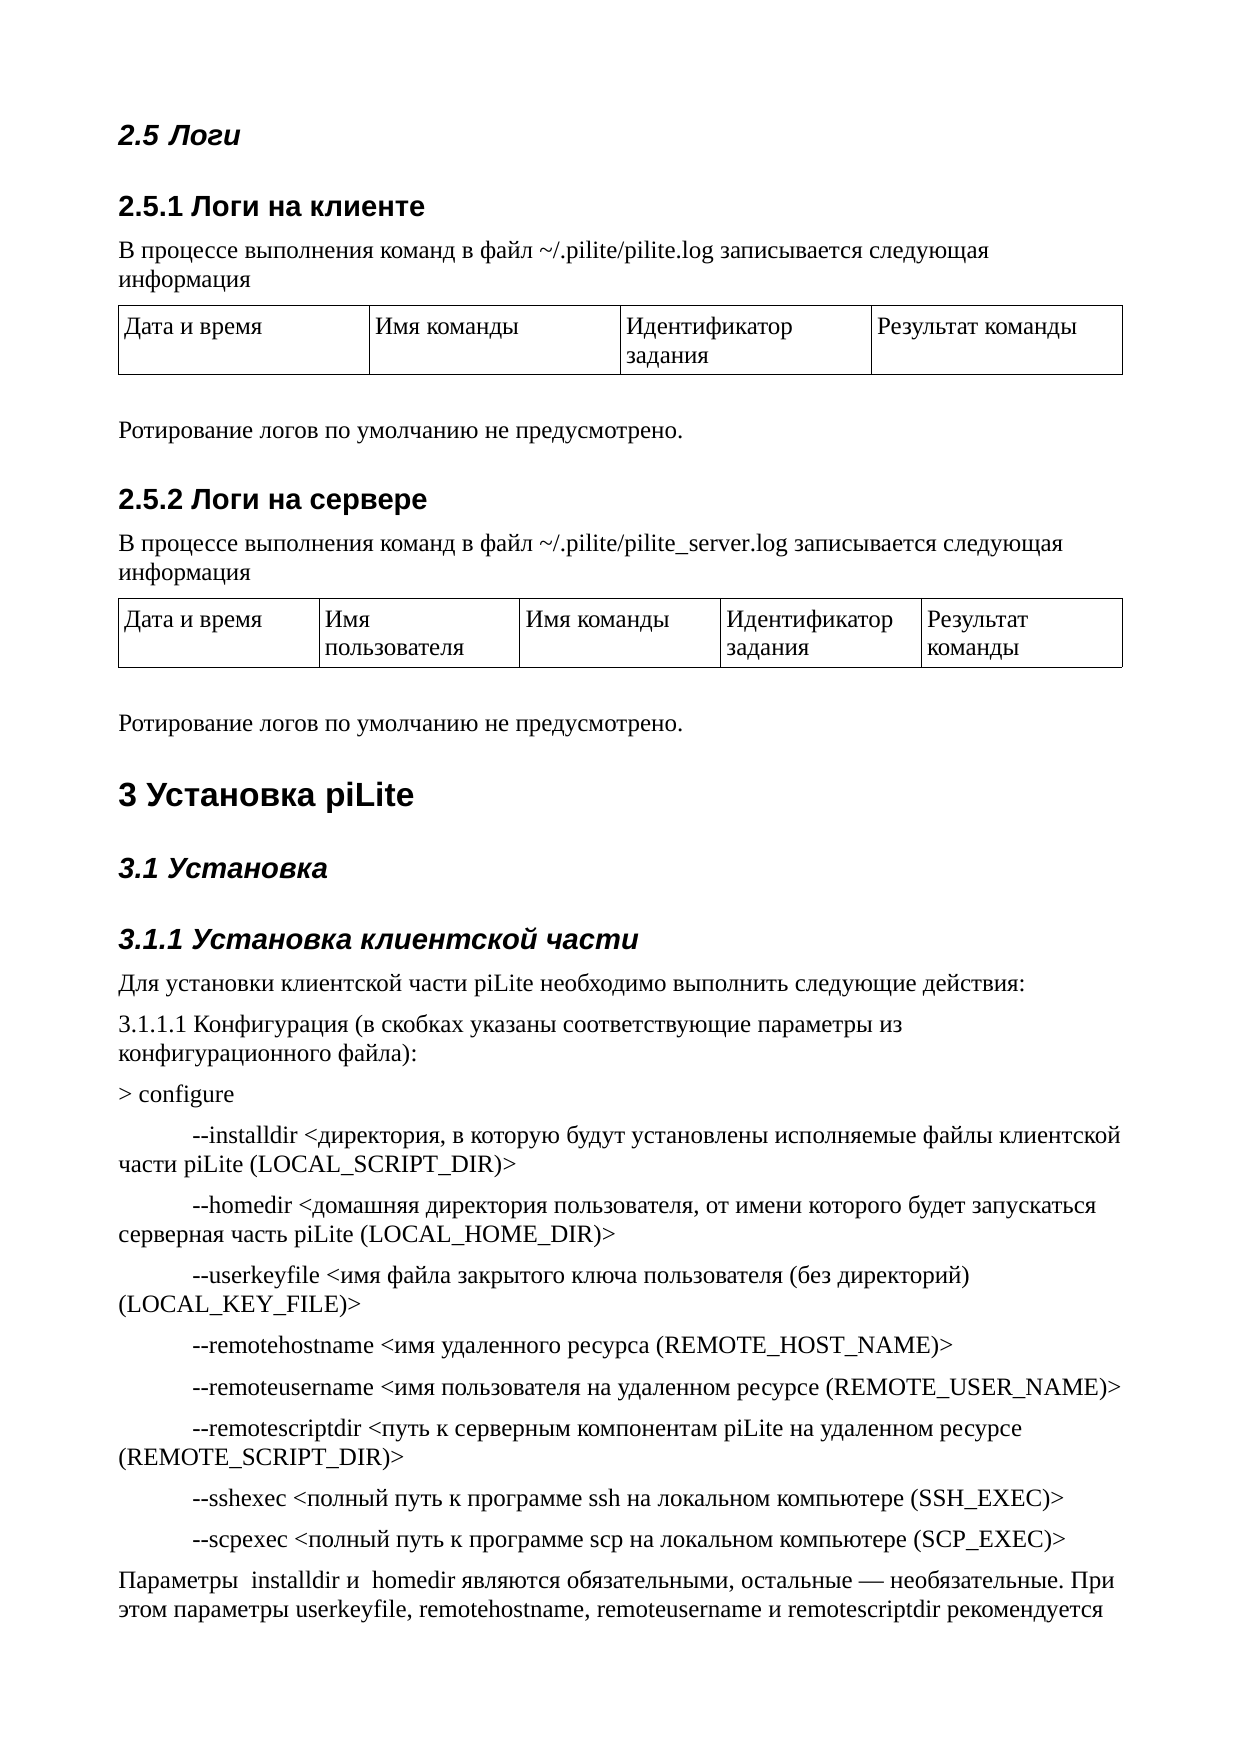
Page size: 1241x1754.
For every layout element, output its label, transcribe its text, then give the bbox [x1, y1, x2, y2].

text Параметры installdir и homedir являются обязательными, остальные — необязательные. При этом параметры userkeyfile, remotehostname, remoteusername и remotescriptdir рекомендуется [118, 1565, 1122, 1623]
subtitle 2.5 Логи [118, 118, 1122, 152]
subtitle 2.5.1 Логи на клиенте [118, 189, 1122, 223]
subtitle 2.5.2 Логи на сервере [118, 482, 1122, 515]
table_header Результат команды [872, 306, 1122, 374]
text --homedir <домашняя директория пользователя, от имени которого будет запускаться серверная часть piLite (LOCAL_HOME_DIR)> [118, 1190, 1122, 1248]
table_header Имя пользователя [320, 599, 519, 667]
text В процессе выполнения команд в файл ~/.pilite/pilite.log записывается следующая информация [118, 235, 1122, 293]
text Ротирование логов по умолчанию не предусмотрено. [118, 708, 1122, 737]
text Ротирование логов по умолчанию не предусмотрено. [118, 416, 1122, 444]
text --remotehostname <имя удаленного ресурса (REMOTE_HOST_NAME)> [118, 1330, 1122, 1359]
text --scpexec <полный путь к программе scp на локальном компьютере (SCP_EXEC)> [118, 1524, 1122, 1553]
table_header Идентификатор задания [721, 599, 921, 667]
text Для установки клиентской части piLite необходимо выполнить следующие действия: [118, 968, 1122, 997]
table_header Имя команды [520, 599, 720, 667]
text --remotescriptdir <путь к серверным компонентам piLite на удаленном ресурсе (REMOTE_SCRIPT_DIR)> [118, 1413, 1122, 1470]
subtitle 3 Установка piLite [118, 774, 1122, 813]
table_header Идентификатор задания [621, 306, 871, 374]
subtitle 3.1.1 Установка клиентской части [118, 922, 1122, 955]
text --sshexec <полный путь к программе ssh на локальном компьютере (SSH_EXEC)> [118, 1483, 1122, 1512]
table_header Имя команды [370, 306, 620, 374]
text > configure [118, 1079, 1122, 1108]
table_header Результат команды [922, 599, 1122, 667]
table_header Дата и время [119, 306, 369, 374]
subtitle 3.1 Установка [118, 851, 1122, 884]
text --remoteusername <имя пользователя на удаленном ресурсе (REMOTE_USER_NAME)> [118, 1372, 1122, 1400]
text В процессе выполнения команд в файл ~/.pilite/pilite_server.log записывается следующая информация [118, 528, 1122, 585]
text --userkeyfile <имя файла закрытого ключа пользователя (без директорий) (LOCAL_KEY_FILE)> [118, 1260, 1122, 1318]
text --installdir <директория, в которую будут установлены исполняемые файлы клиентской части piLite (LOCAL_SCRIPT_DIR)> [118, 1120, 1122, 1178]
text 3.1.1.1 Конфигурация (в скобках указаны соответствующие параметры из конфигурационного файла): [118, 1009, 1122, 1067]
table_header Дата и время [119, 599, 319, 667]
